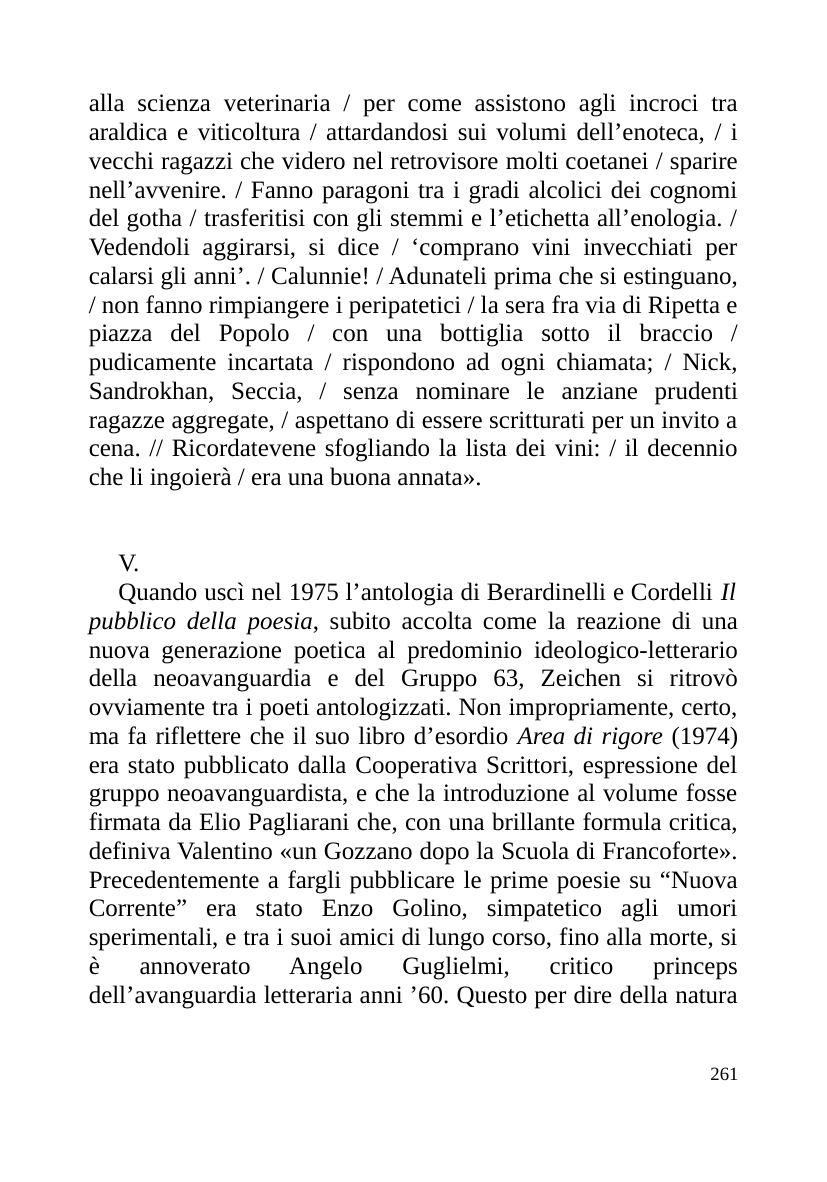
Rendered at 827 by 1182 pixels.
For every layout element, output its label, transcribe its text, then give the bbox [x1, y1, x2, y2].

text Quando uscì nel 1975 l’antologia di Berardinelli e Cordelli Il pubblico della poesia, subito accolta come la reazione di una nuova generazione poetica al predominio ideologico-letterario della neoavanguardia e del Gruppo 63, Zeichen si ritrovò ovviamente tra i poeti antologizzati. Non impropriamente, certo, ma fa riflettere che il suo libro d’esordio Area di rigore (1974) era stato pubblicato dalla Cooperativa Scrittori, espressione del gruppo neoavanguardista, e che la introduzione al volume fosse firmata da Elio Pagliarani che, con una brillante formula critica, definiva Valentino «un Gozzano dopo la Scuola di Francoforte». Precedentemente a fargli pubblicare le prime poesie su “Nuova Corrente” era stato Enzo Golino, simpatetico agli umori sperimentali, e tra i suoi amici di lungo corso, fino alla morte, si è annoverato Angelo Guglielmi, critico princeps dell’avanguardia letteraria anni ’60. Questo per dire della natura [88, 577, 738, 1008]
text V. [88, 548, 738, 577]
text alla scienza veterinaria / per come assistono agli incroci tra araldica e viticoltura / attardandosi sui volumi dell’enoteca, / i vecchi ragazzi che videro nel retrovisore molti coetanei / sparire nell’avvenire. / Fanno paragoni tra i gradi alcolici dei cognomi del gotha / trasferitisi con gli stemmi e l’etichetta all’enologia. / Vedendoli aggirarsi, si dice / ‘comprano vini invecchiati per calarsi gli anni’. / Calunnie! / Adunateli prima che si estinguano, / non fanno rimpiangere i peripatetici / la sera fra via di Ripetta e piazza del Popolo / con una bottiglia sotto il braccio / pudicamente incartata / rispondono ad ogni chiamata; / Nick, Sandrokhan, Seccia, / senza nominare le anziane prudenti ragazze aggregate, / aspettano di essere scritturati per un invito a cena. // Ricordatevene sfogliando la lista dei vini: / il decennio che li ingoierà / era una buona annata». [88, 88, 738, 491]
